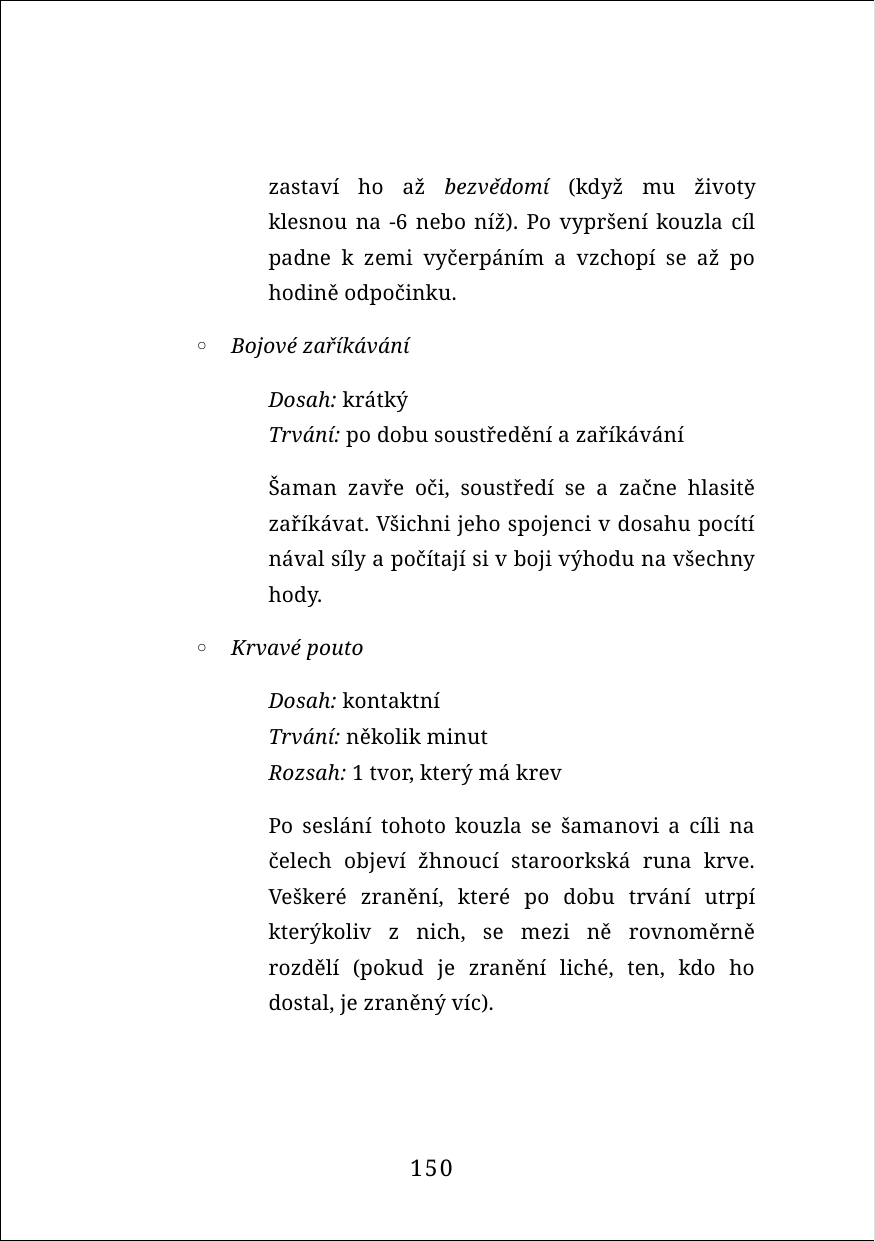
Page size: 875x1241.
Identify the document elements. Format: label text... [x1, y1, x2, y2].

list Šaman zavře oči, soustředí se a začne hlasitě zaříkávat. Všichni jeho spojenci v dosahu pocítí nával síly a počítají si v boji výhodu na všechny hody. [231, 473, 756, 608]
list Dosah: kontaktní Trvání: několik minut Rozsah: 1 tvor, který má krev [231, 687, 756, 786]
list zastaví ho až bezvědomí (když mu životy klesnou na -6 nebo níž). Po vypršení kouzla cíl padne k zemi vyčerpáním a vzchopí se až po hodině odpočinku. [231, 172, 756, 307]
list Bojové zaříkávání [193, 332, 756, 360]
list Dosah: krátký Trvání: po dobu soustředění a zaříkávání [231, 385, 756, 449]
list Po seslání tohoto kouzla se šamanovi a cíli na čelech objeví žhnoucí staroorkská runa krve. Veškeré zranění, které po dobu trvání utrpí kterýkoliv z nich, se mezi ně rovnoměrně rozdělí (pokud je zranění liché, ten, kdo ho dostal, je zraněný víc). [231, 811, 756, 1017]
list Krvavé pouto [193, 633, 756, 662]
